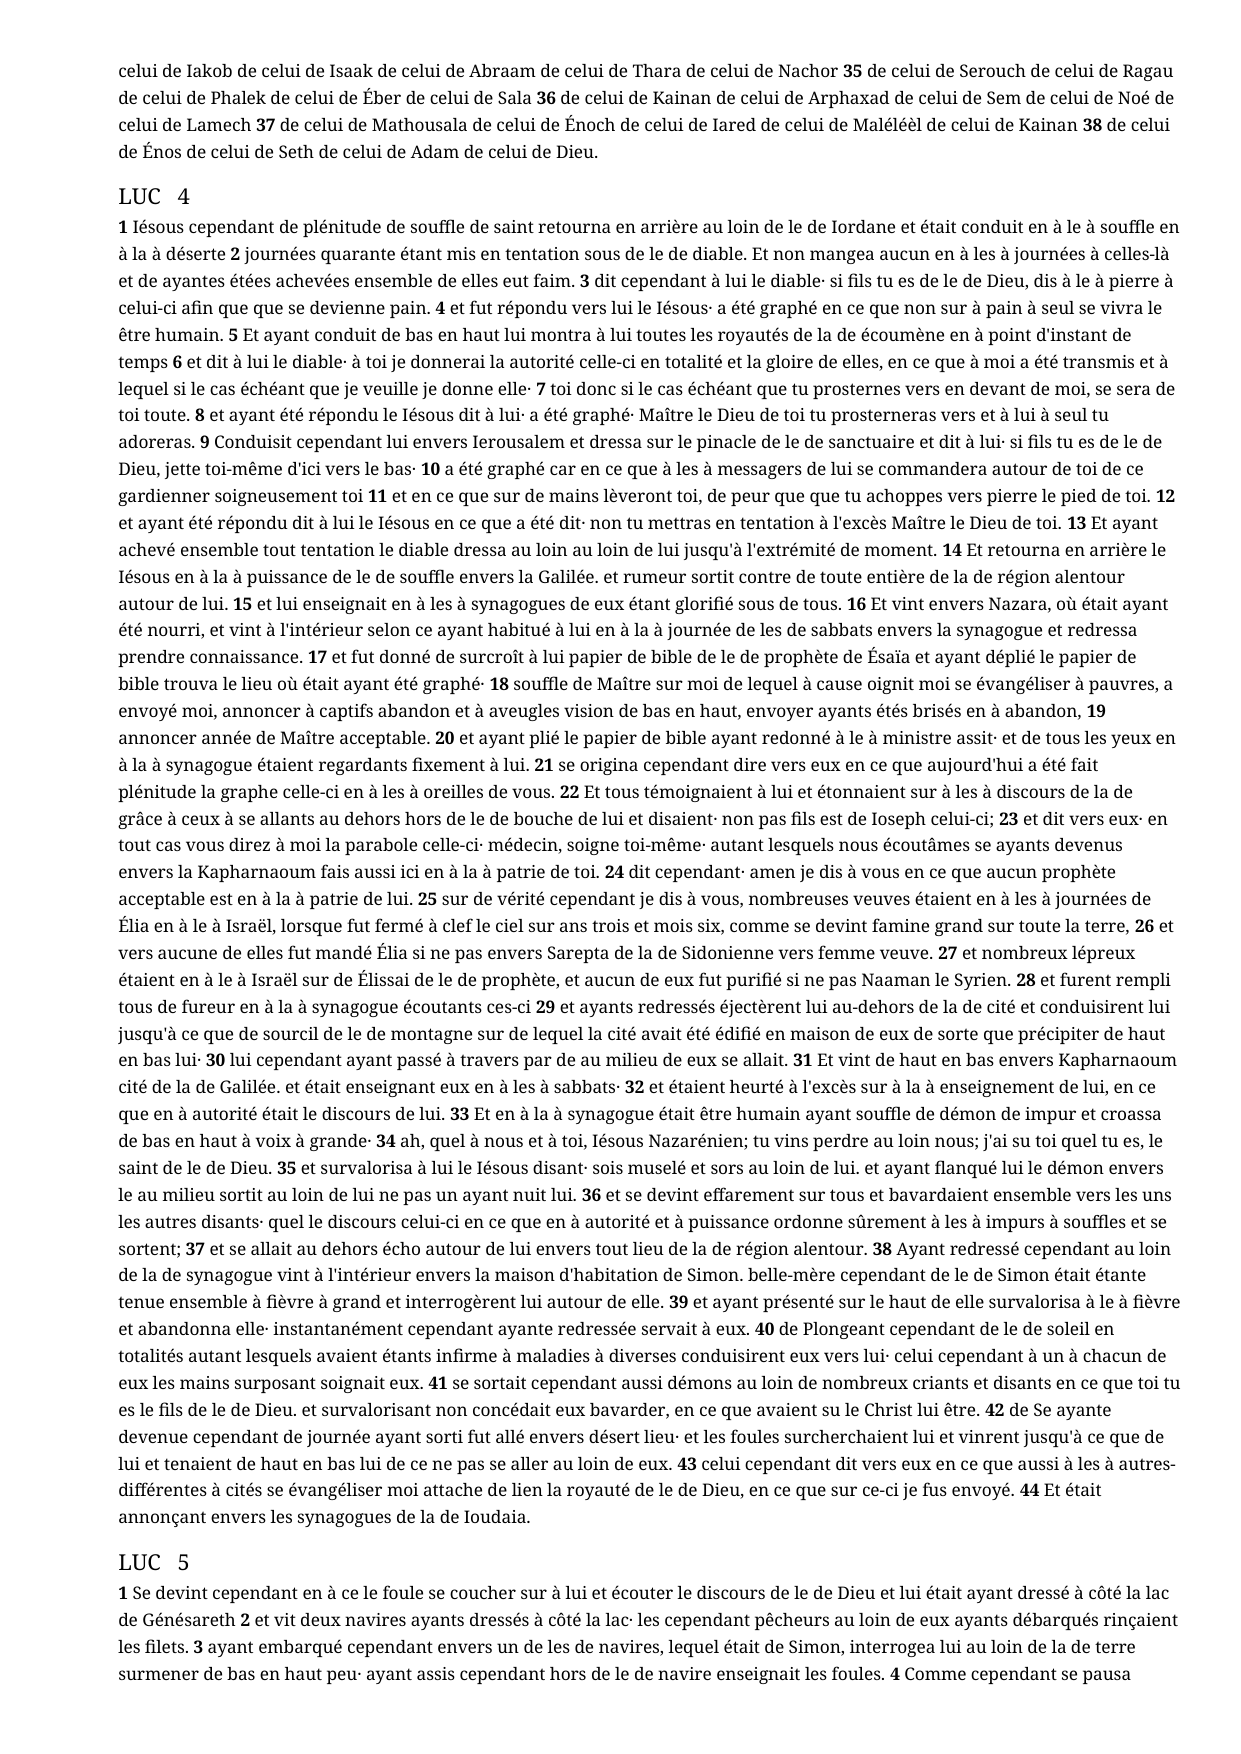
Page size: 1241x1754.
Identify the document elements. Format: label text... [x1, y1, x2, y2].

text LUC 4 [118, 181, 1181, 211]
text LUC 5 [118, 1547, 1181, 1577]
text 1 Se devint cependant en à ce le foule se coucher sur à lui et écouter le discours de le de Dieu et lui était ayant dressé à côté la lac de Génésareth 2 et vit deux navires ayants dressés à côté la lac· les cependant pêcheurs au loin de eux ayants débarqués rinçaient les filets. 3 ayant embarqué cependant envers un de les de navires, lequel était de Simon, interrogea lui au loin de la de terre surmener de bas en haut peu· ayant assis cependant hors de le de navire enseignait les foules. 4 Comme cependant se pausa [118, 1581, 1181, 1685]
text celui de Iakob de celui de Isaak de celui de Abraam de celui de Thara de celui de Nachor 35 de celui de Serouch de celui de Ragau de celui de Phalek de celui de Éber de celui de Sala 36 de celui de Kainan de celui de Arphaxad de celui de Sem de celui de Noé de celui de Lamech 37 de celui de Mathousala de celui de Énoch de celui de Iared de celui de Maléléèl de celui de Kainan 38 de celui de Énos de celui de Seth de celui de Adam de celui de Dieu. [118, 59, 1181, 163]
text 1 Iésous cependant de plénitude de souffle de saint retourna en arrière au loin de le de Iordane et était conduit en à le à souffle en à la à déserte 2 journées quarante étant mis en tentation sous de le de diable. Et non mangea aucun en à les à journées à celles-là et de ayantes étées achevées ensemble de elles eut faim. 3 dit cependant à lui le diable· si fils tu es de le de Dieu, dis à le à pierre à celui-ci afin que que se devienne pain. 4 et fut répondu vers lui le Iésous· a été graphé en ce que non sur à pain à seul se vivra le être humain. 5 Et ayant conduit de bas en haut lui montra à lui toutes les royautés de la de écoumène en à point d'instant de temps 6 et dit à lui le diable· à toi je donnerai la autorité celle-ci en totalité et la gloire de elles, en ce que à moi a été transmis et à lequel si le cas échéant que je veuille je donne elle· 7 toi donc si le cas échéant que tu prosternes vers en devant de moi, se sera de toi toute. 8 et ayant été répondu le Iésous dit à lui· a été graphé· Maître le Dieu de toi tu prosterneras vers et à lui à seul tu adoreras. 9 Conduisit cependant lui envers Ierousalem et dressa sur le pinacle de le de sanctuaire et dit à lui· si fils tu es de le de Dieu, jette toi-même d'ici vers le bas· 10 a été graphé car en ce que à les à messagers de lui se commandera autour de toi de ce gardienner soigneusement toi 11 et en ce que sur de mains lèveront toi, de peur que que tu achoppes vers pierre le pied de toi. 12 et ayant été répondu dit à lui le Iésous en ce que a été dit· non tu mettras en tentation à l'excès Maître le Dieu de toi. 13 Et ayant achevé ensemble tout tentation le diable dressa au loin au loin de lui jusqu'à l'extrémité de moment. 14 Et retourna en arrière le Iésous en à la à puissance de le de souffle envers la Galilée. et rumeur sortit contre de toute entière de la de région alentour autour de lui. 15 et lui enseignait en à les à synagogues de eux étant glorifié sous de tous. 16 Et vint envers Nazara, où était ayant été nourri, et vint à l'intérieur selon ce ayant habitué à lui en à la à journée de les de sabbats envers la synagogue et redressa prendre connaissance. 17 et fut donné de surcroît à lui papier de bible de le de prophète de Ésaïa et ayant déplié le papier de bible trouva le lieu où était ayant été graphé· 18 souffle de Maître sur moi de lequel à cause oignit moi se évangéliser à pauvres, a envoyé moi, annoncer à captifs abandon et à aveugles vision de bas en haut, envoyer ayants étés brisés en à abandon, 19 annoncer année de Maître acceptable. 20 et ayant plié le papier de bible ayant redonné à le à ministre assit· et de tous les yeux en à la à synagogue étaient regardants fixement à lui. 21 se origina cependant dire vers eux en ce que aujourd'hui a été fait plénitude la graphe celle-ci en à les à oreilles de vous. 22 Et tous témoignaient à lui et étonnaient sur à les à discours de la de grâce à ceux à se allants au dehors hors de le de bouche de lui et disaient· non pas fils est de Ioseph celui-ci; 23 et dit vers eux· en tout cas vous direz à moi la parabole celle-ci· médecin, soigne toi-même· autant lesquels nous écoutâmes se ayants devenus envers la Kapharnaoum fais aussi ici en à la à patrie de toi. 24 dit cependant· amen je dis à vous en ce que aucun prophète acceptable est en à la à patrie de lui. 25 sur de vérité cependant je dis à vous, nombreuses veuves étaient en à les à journées de Élia en à le à Israël, lorsque fut fermé à clef le ciel sur ans trois et mois six, comme se devint famine grand sur toute la terre, 26 et vers aucune de elles fut mandé Élia si ne pas envers Sarepta de la de Sidonienne vers femme veuve. 27 et nombreux lépreux étaient en à le à Israël sur de Élissai de le de prophète, et aucun de eux fut purifié si ne pas Naaman le Syrien. 28 et furent rempli tous de fureur en à la à synagogue écoutants ces-ci 29 et ayants redressés éjectèrent lui au-dehors de la de cité et conduisirent lui jusqu'à ce que de sourcil de le de montagne sur de lequel la cité avait été édifié en maison de eux de sorte que précipiter de haut en bas lui· 30 lui cependant ayant passé à travers par de au milieu de eux se allait. 31 Et vint de haut en bas envers Kapharnaoum cité de la de Galilée. et était enseignant eux en à les à sabbats· 32 et étaient heurté à l'excès sur à la à enseignement de lui, en ce que en à autorité était le discours de lui. 33 Et en à la à synagogue était être humain ayant souffle de démon de impur et croassa de bas en haut à voix à grande· 34 ah, quel à nous et à toi, Iésous Nazarénien; tu vins perdre au loin nous; j'ai su toi quel tu es, le saint de le de Dieu. 35 et survalorisa à lui le Iésous disant· sois muselé et sors au loin de lui. et ayant flanqué lui le démon envers le au milieu sortit au loin de lui ne pas un ayant nuit lui. 36 et se devint effarement sur tous et bavardaient ensemble vers les uns les autres disants· quel le discours celui-ci en ce que en à autorité et à puissance ordonne sûrement à les à impurs à souffles et se sortent; 37 et se allait au dehors écho autour de lui envers tout lieu de la de région alentour. 38 Ayant redressé cependant au loin de la de synagogue vint à l'intérieur envers la maison d'habitation de Simon. belle-mère cependant de le de Simon était étante tenue ensemble à fièvre à grand et interrogèrent lui autour de elle. 39 et ayant présenté sur le haut de elle survalorisa à le à fièvre et abandonna elle· instantanément cependant ayante redressée servait à eux. 40 de Plongeant cependant de le de soleil en totalités autant lesquels avaient étants infirme à maladies à diverses conduisirent eux vers lui· celui cependant à un à chacun de eux les mains surposant soignait eux. 41 se sortait cependant aussi démons au loin de nombreux criants et disants en ce que toi tu es le fils de le de Dieu. et survalorisant non concédait eux bavarder, en ce que avaient su le Christ lui être. 42 de Se ayante devenue cependant de journée ayant sorti fut allé envers désert lieu· et les foules surcherchaient lui et vinrent jusqu'à ce que de lui et tenaient de haut en bas lui de ce ne pas se aller au loin de eux. 43 celui cependant dit vers eux en ce que aussi à les à autres-différentes à cités se évangéliser moi attache de lien la royauté de le de Dieu, en ce que sur ce-ci je fus envoyé. 44 Et était annonçant envers les synagogues de la de Ioudaia. [118, 215, 1181, 1529]
